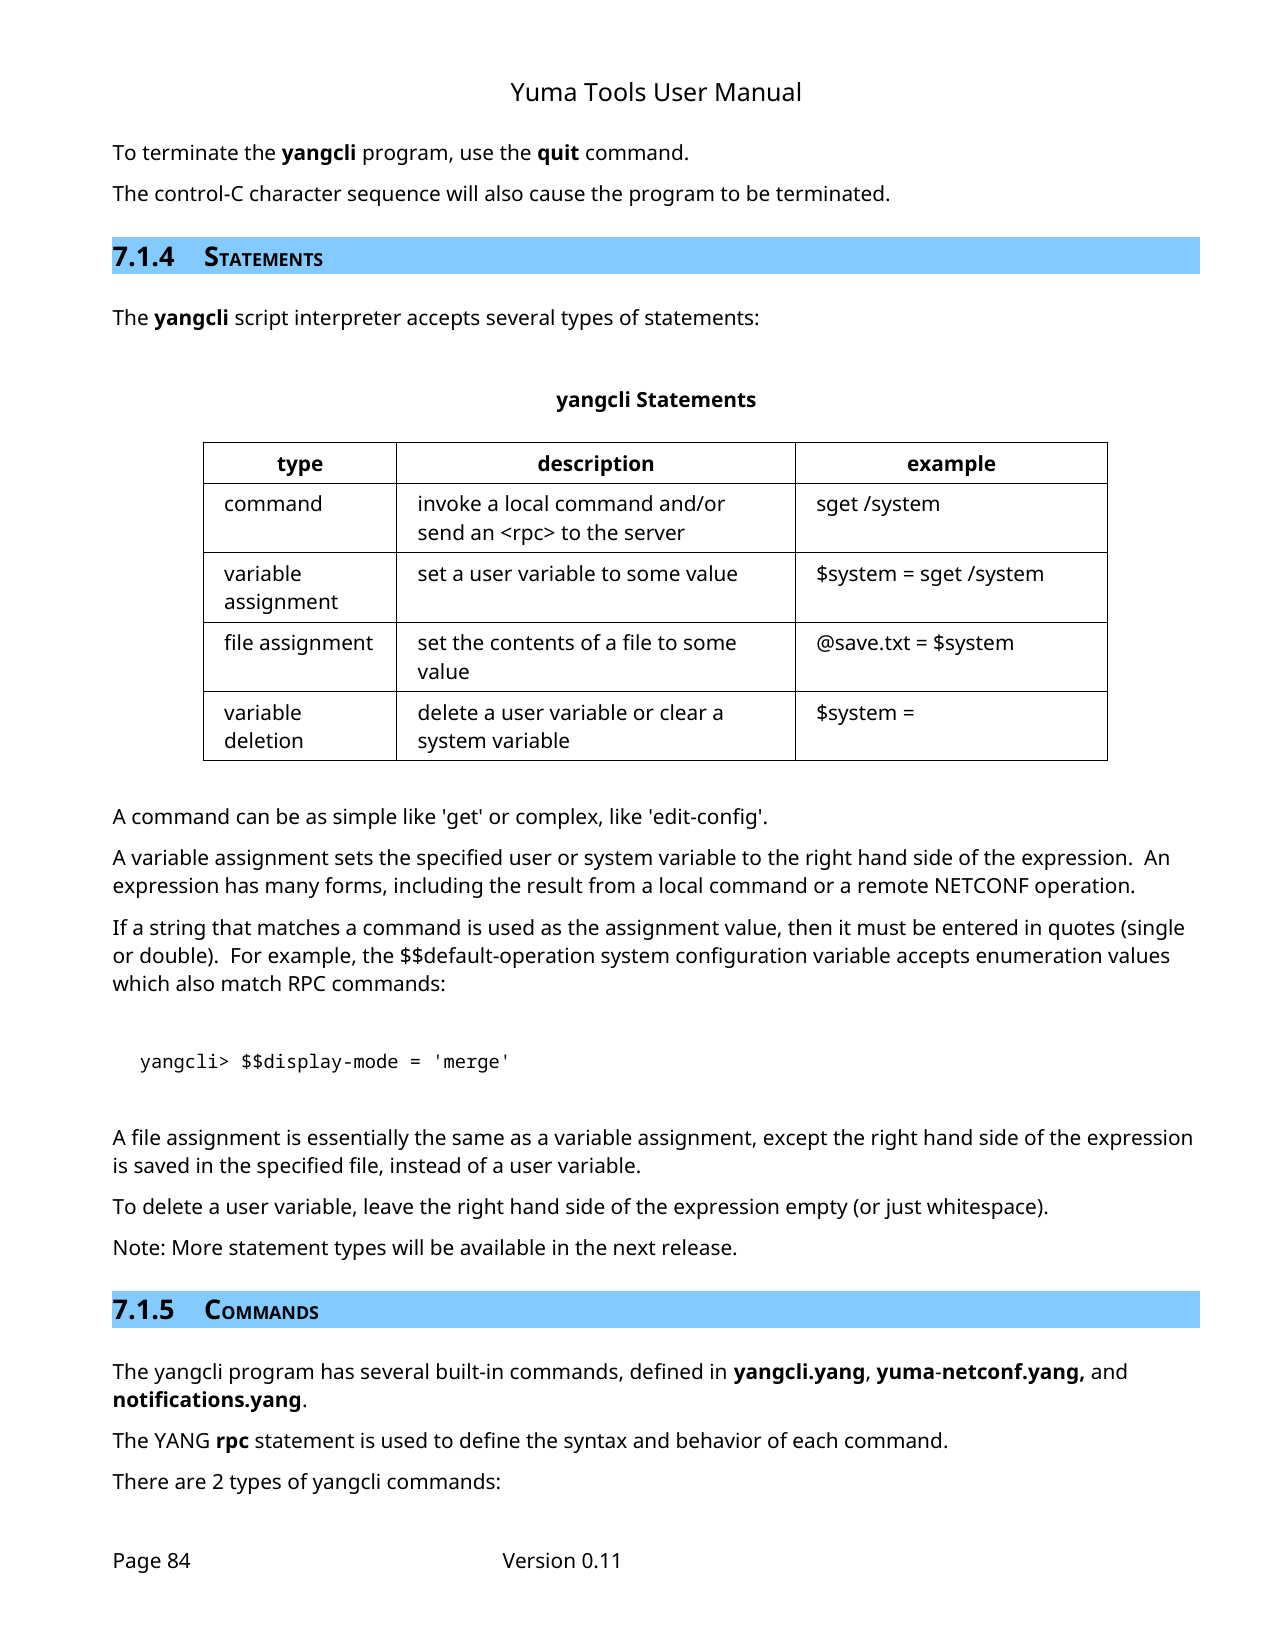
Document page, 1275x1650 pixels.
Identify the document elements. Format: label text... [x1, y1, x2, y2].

text The control-C character sequence will also cause the program to be terminated. [112, 179, 1200, 208]
text The yangcli script interpreter accepts several types of statements: [112, 303, 1200, 332]
text The yangcli program has several built-in commands, defined in yangcli.yang, yuma-netconf.yang, and notifications.yang. [112, 1357, 1200, 1414]
text To delete a user variable, leave the right hand side of the expression empty (or just whitespace). [112, 1192, 1200, 1221]
text A file assignment is essentially the same as a variable assignment, except the right hand side of the expression is saved in the specified file, instead of a user variable. [112, 1123, 1200, 1180]
subtitle Statements [112, 237, 1200, 274]
table_cell variable assignment [204, 553, 396, 622]
text A command can be as simple like 'get' or complex, like 'edit-config'. [112, 802, 1200, 831]
table_header type [204, 443, 396, 483]
table_header description [397, 443, 795, 483]
table_header example [796, 443, 1107, 483]
subtitle Commands [112, 1291, 1200, 1328]
table_cell @save.txt = $system [796, 623, 1107, 691]
text A variable assignment sets the specified user or system variable to the right hand side of the expression. An expression has many forms, including the result from a local command or a remote NETCONF operation. [112, 843, 1200, 900]
table_cell delete a user variable or clear a system variable [397, 692, 795, 760]
text yangcli> $$display-mode = 'merge' [139, 1048, 1200, 1073]
table_cell set a user variable to some value [397, 553, 795, 622]
table_cell set the contents of a file to some value [397, 623, 795, 691]
text There are 2 types of yangcli commands: [112, 1467, 1200, 1496]
text If a string that matches a command is used as the assignment value, then it must be entered in quotes (single or double). For example, the $$default-operation system configuration variable accepts enumeration values which also match RPC commands: [112, 913, 1200, 998]
table_cell $system = [796, 692, 1107, 760]
table_cell $system = sget /system [796, 553, 1107, 622]
table_cell command [204, 484, 396, 552]
text The YANG rpc statement is used to define the syntax and behavior of each command. [112, 1426, 1200, 1455]
table_cell file assignment [204, 623, 396, 691]
text To terminate the yangcli program, use the quit command. [112, 138, 1200, 167]
text Note: More statement types will be available in the next release. [112, 1233, 1200, 1262]
table_cell invoke a local command and/or send an <rpc> to the server [397, 484, 795, 552]
table_cell sget /system [796, 484, 1107, 552]
subtitle yangcli Statements [127, 385, 1185, 413]
table_cell variable deletion [204, 692, 396, 760]
